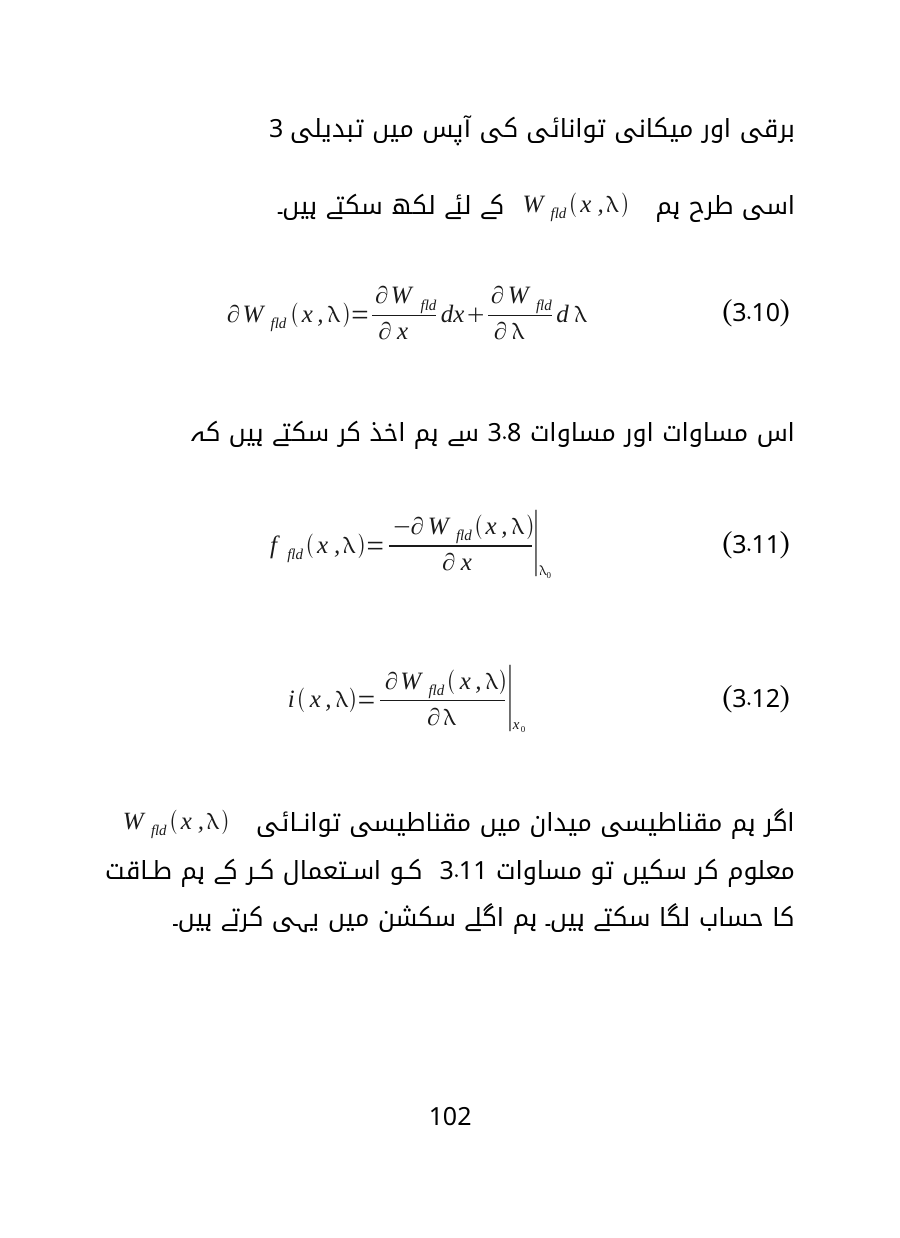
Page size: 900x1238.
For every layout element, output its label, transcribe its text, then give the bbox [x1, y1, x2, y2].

text اگر ہم مقناطیسی میدان میں مقناطیسی توانائی معلوم کر سکیں تو مساوات 3.11 کو استعمال کر کے ہم طاقت کا حساب لگا سکتے ہیں۔ ہم اگلے سکشن میں یہی کرتے ہیں۔ [105, 800, 795, 942]
table_header (3.12) [699, 658, 795, 753]
text اسی طرح ہم کے لئے لکھ سکتے ہیں۔ [105, 182, 795, 230]
text اس مساوات اور مساوات 3.8 سے ہم اخذ کر سکتے ہیں کہ [105, 409, 795, 457]
table_header [105, 504, 703, 598]
table_header [105, 276, 701, 363]
table_header (3.10) [701, 276, 795, 363]
table_header (3.11) [703, 504, 795, 598]
table_header [105, 658, 699, 753]
